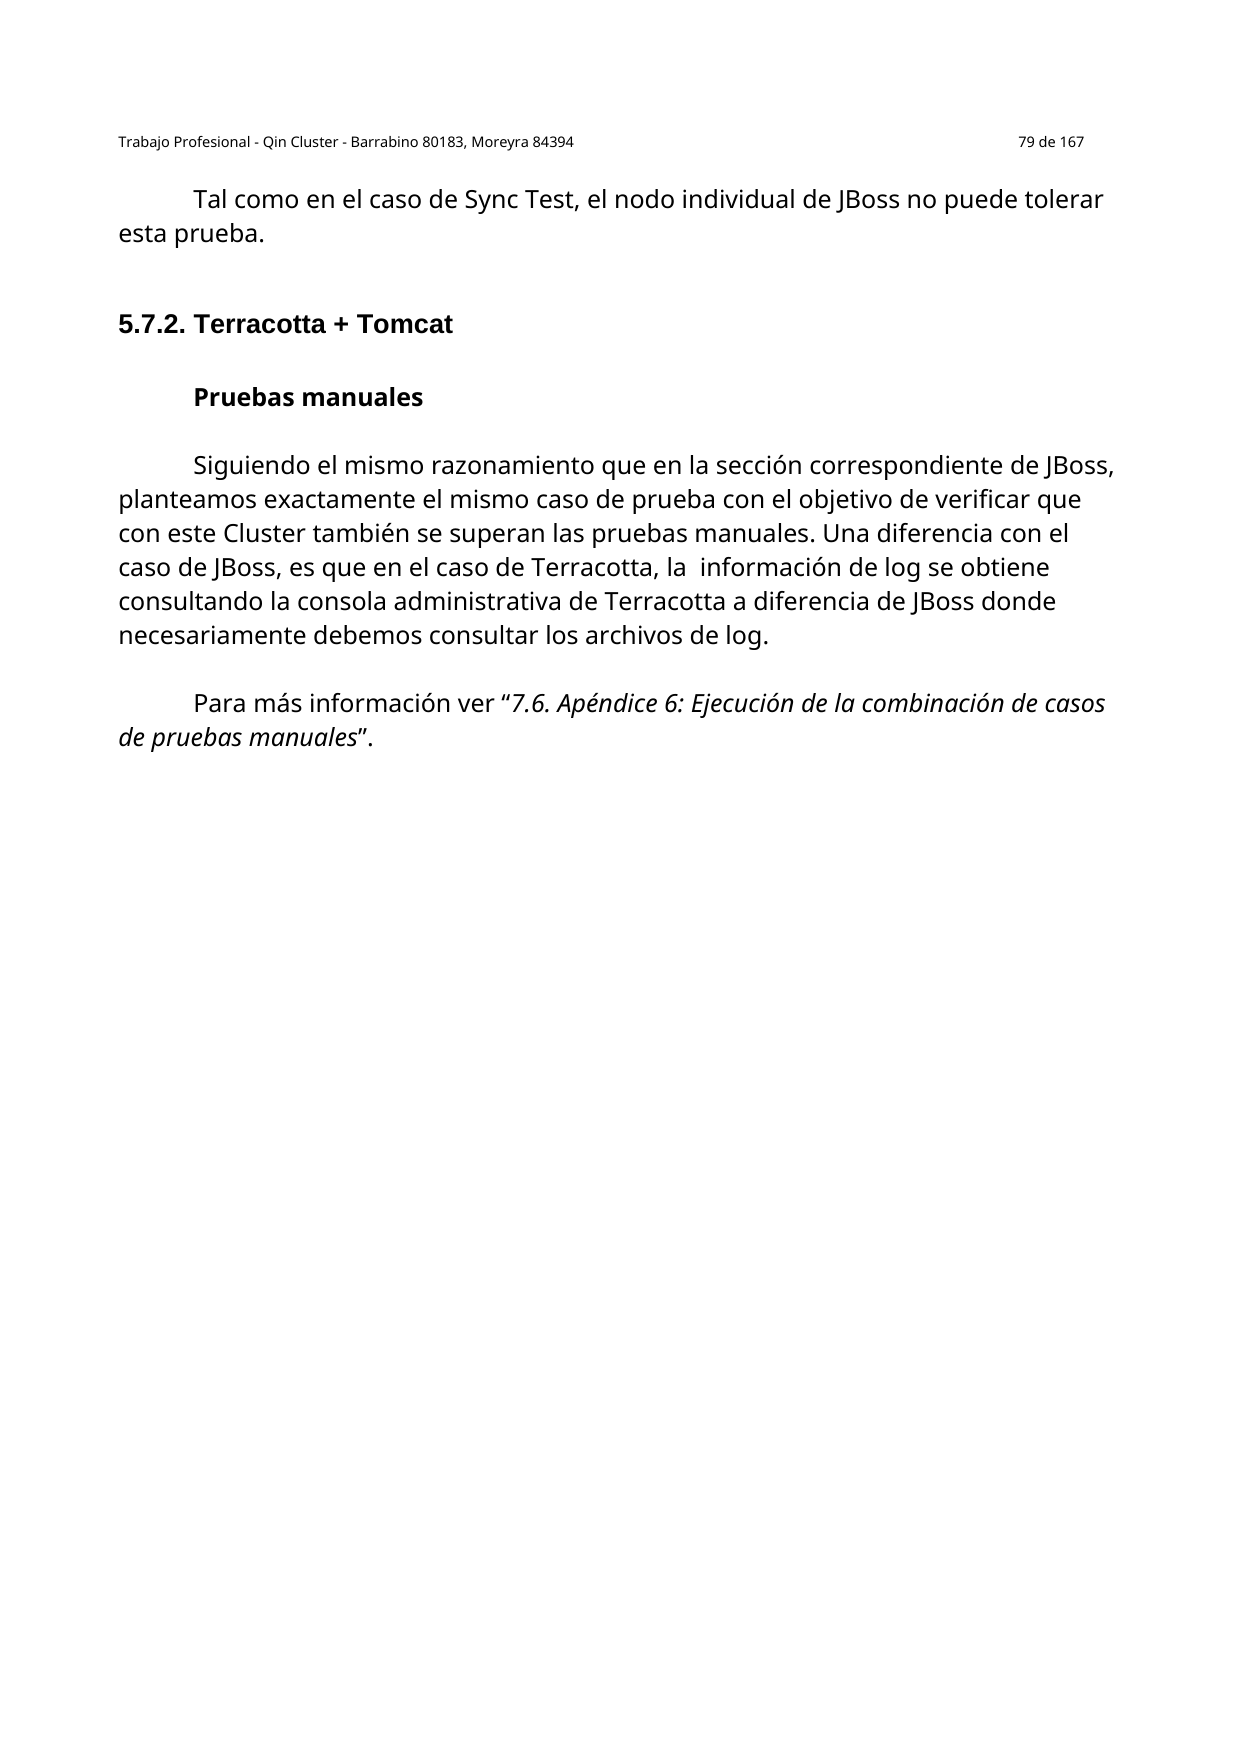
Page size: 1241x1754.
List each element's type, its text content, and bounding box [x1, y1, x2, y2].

text Siguiendo el mismo razonamiento que en la sección correspondiente de JBoss, planteamos exactamente el mismo caso de prueba con el objetivo de verificar que con este Cluster también se superan las pruebas manuales. Una diferencia con el caso de JBoss, es que en el caso de Terracotta, la información de log se obtiene consultando la consola administrativa de Terracotta a diferencia de JBoss donde necesariamente debemos consultar los archivos de log. [118, 448, 1122, 652]
text Tal como en el caso de Sync Test, el nodo individual de JBoss no puede tolerar esta prueba. [118, 182, 1122, 250]
text Pruebas manuales [118, 379, 1122, 413]
text Para más información ver “7.6. Apéndice 6: Ejecución de la combinación de casos de pruebas manuales”. [118, 686, 1122, 754]
subtitle 5.7.2. Terracotta + Tomcat [118, 309, 1122, 339]
